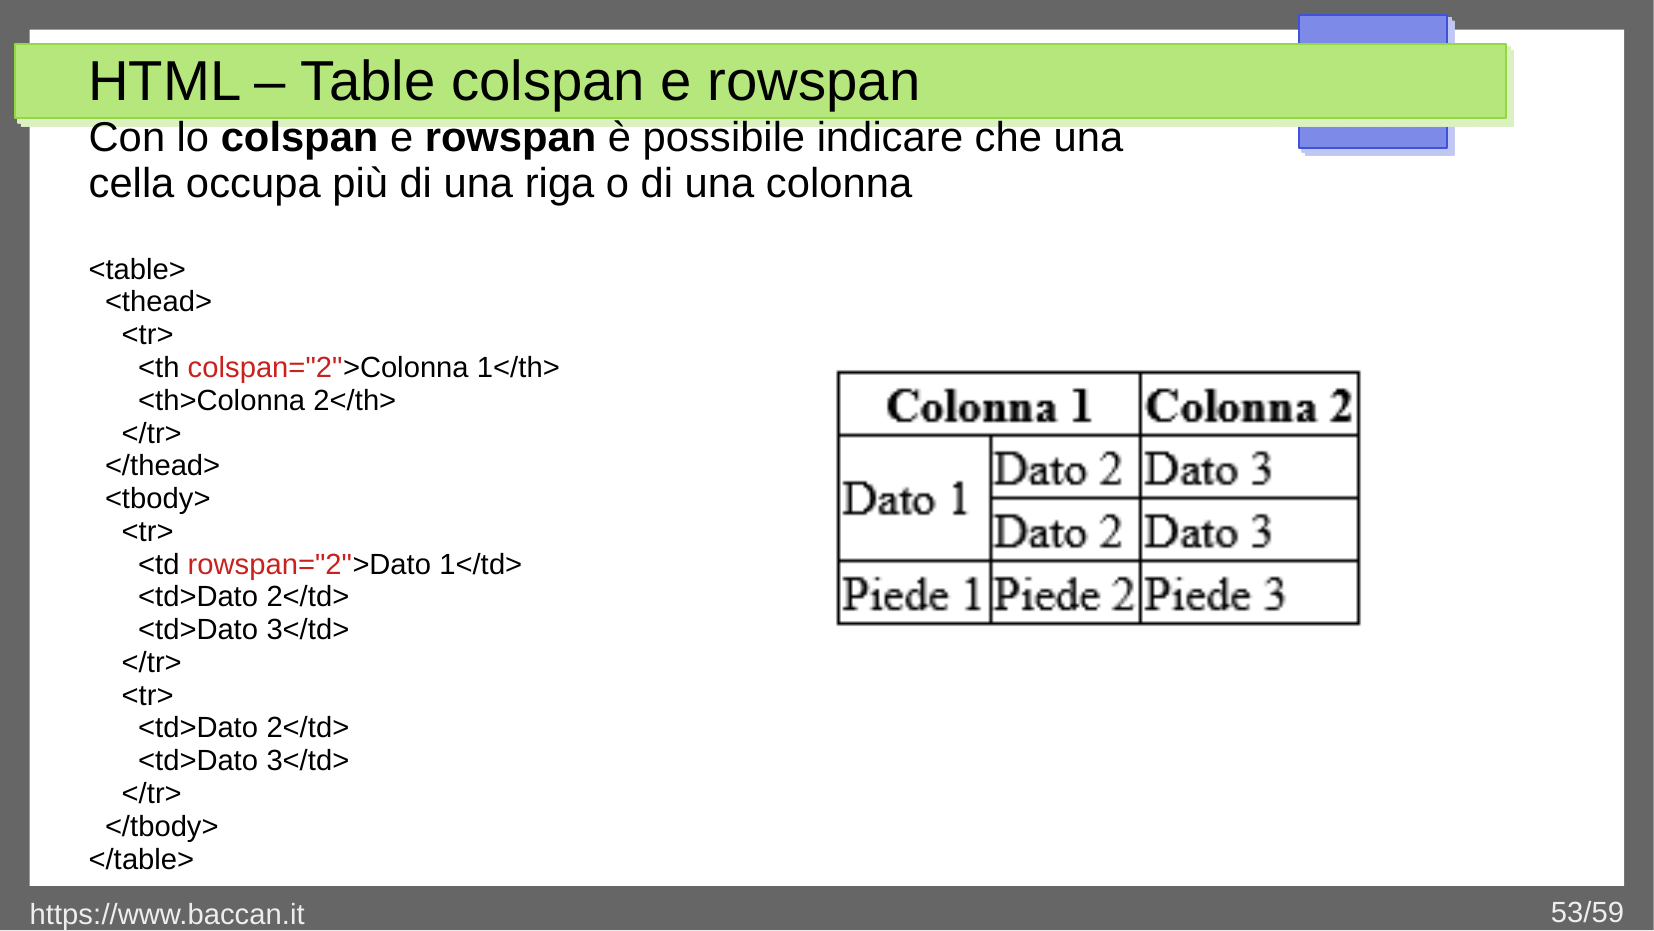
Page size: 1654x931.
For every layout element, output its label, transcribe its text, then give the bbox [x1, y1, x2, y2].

title HTML – Table colspan e rowspan [88, 44, 1506, 113]
text_box Con lo colspan e rowspan è possibile indicare che una cella occupa più di una riga o di una colonna <table> <thead> <tr> <th colspan="2">Colonna 1</th> <th>Colonna 2</th> </tr> </thead> <tbody> <tr> <td rowspan="2">Dato 1</td> <td>Dato 2</td> <td>Dato 3</td> </tr> <tr> <td>Dato 2</td> <td>Dato 3</td> </tr> </tbody> </table> [88, 113, 1565, 876]
picture [826, 354, 1385, 650]
